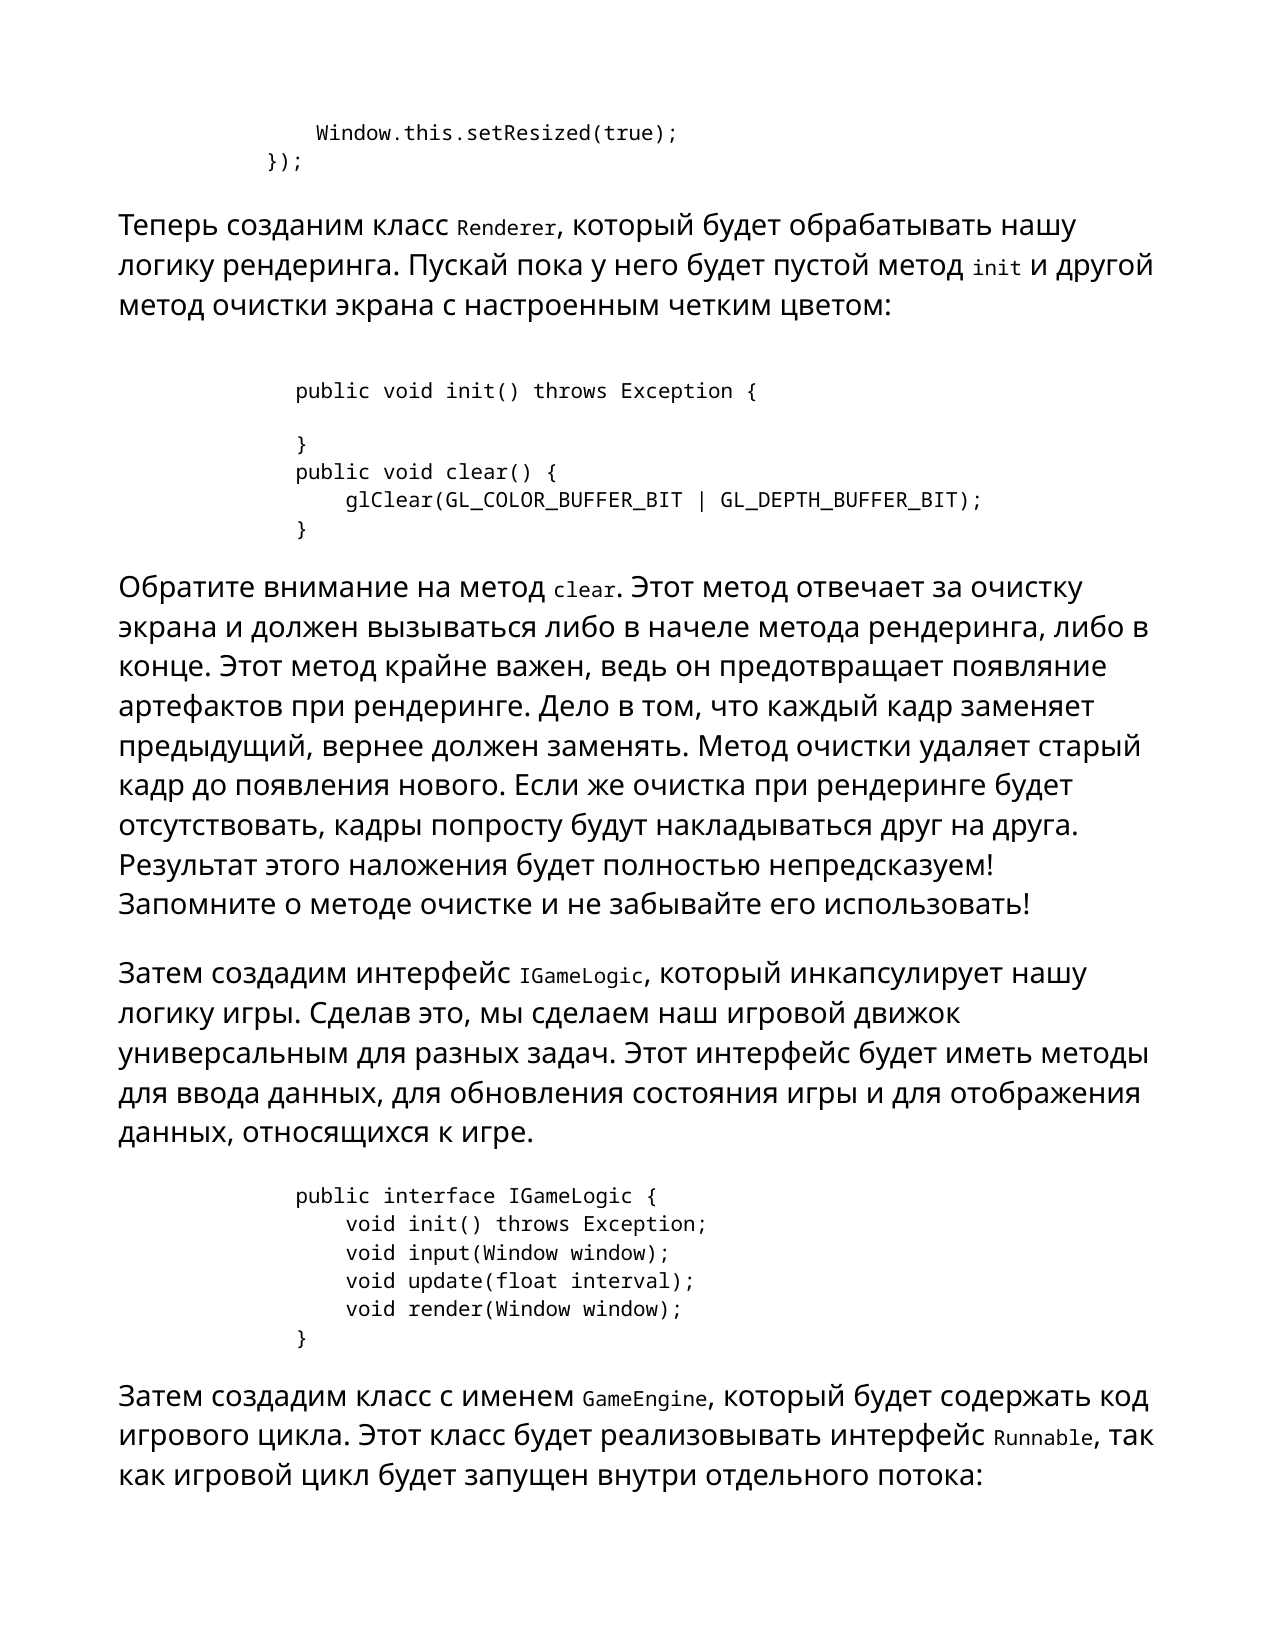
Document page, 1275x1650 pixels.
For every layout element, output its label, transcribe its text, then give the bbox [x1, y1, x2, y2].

text Затем создадим интерфейс IGameLogic, который инкапсулирует нашу логику игры. Сделав это, мы сделаем наш игровой движок универсальным для разных задач. Этот интерфейс будет иметь методы для ввода данных, для обновления состояния игры и для отображения данных, относящихся к игре. [118, 953, 1157, 1151]
text void input(Window window); [295, 1238, 1157, 1266]
text Затем создадим класс с именем GameEngine, который будет содержать код игрового цикла. Этот класс будет реализовывать интерфейс Runnable, так как игровой цикл будет запущен внутри отдельного потока: [118, 1375, 1157, 1494]
text public interface IGameLogic { [295, 1181, 1157, 1209]
text public void clear() { [295, 457, 1157, 486]
text } [295, 429, 1157, 457]
text }); [266, 147, 1157, 175]
text Теперь созданим класс Renderer, который будет обрабатывать нашу логику рендеринга. Пускай пока у него будет пустой метод init и другой метод очистки экрана с настроенным четким цветом: [118, 204, 1157, 323]
text glClear(GL_COLOR_BUFFER_BIT | GL_DEPTH_BUFFER_BIT); [295, 486, 1157, 514]
text public void init() throws Exception { [295, 377, 1157, 405]
text } [295, 514, 1157, 542]
text void update(float interval); [295, 1266, 1157, 1294]
text Обратите внимание на метод clear. Этот метод отвечает за очистку экрана и должен вызываться либо в начеле метода рендеринга, либо в конце. Этот метод крайне важен, ведь он предотвращает появляние артефактов при рендеринге. Дело в том, что каждый кадр заменяет предыдущий, вернее должен заменять. Метод очистки удаляет старый кадр до появления нового. Если же очистка при рендеринге будет отсутствовать, кадры попросту будут накладываться друг на друга. Результат этого наложения будет полностью непредсказуем! Запомните о методе очистке и не забывайте его использовать! [118, 566, 1157, 923]
text void init() throws Exception; [295, 1209, 1157, 1238]
text void render(Window window); [295, 1294, 1157, 1323]
text Window.this.setResized(true); [266, 118, 1157, 147]
text } [295, 1323, 1157, 1351]
